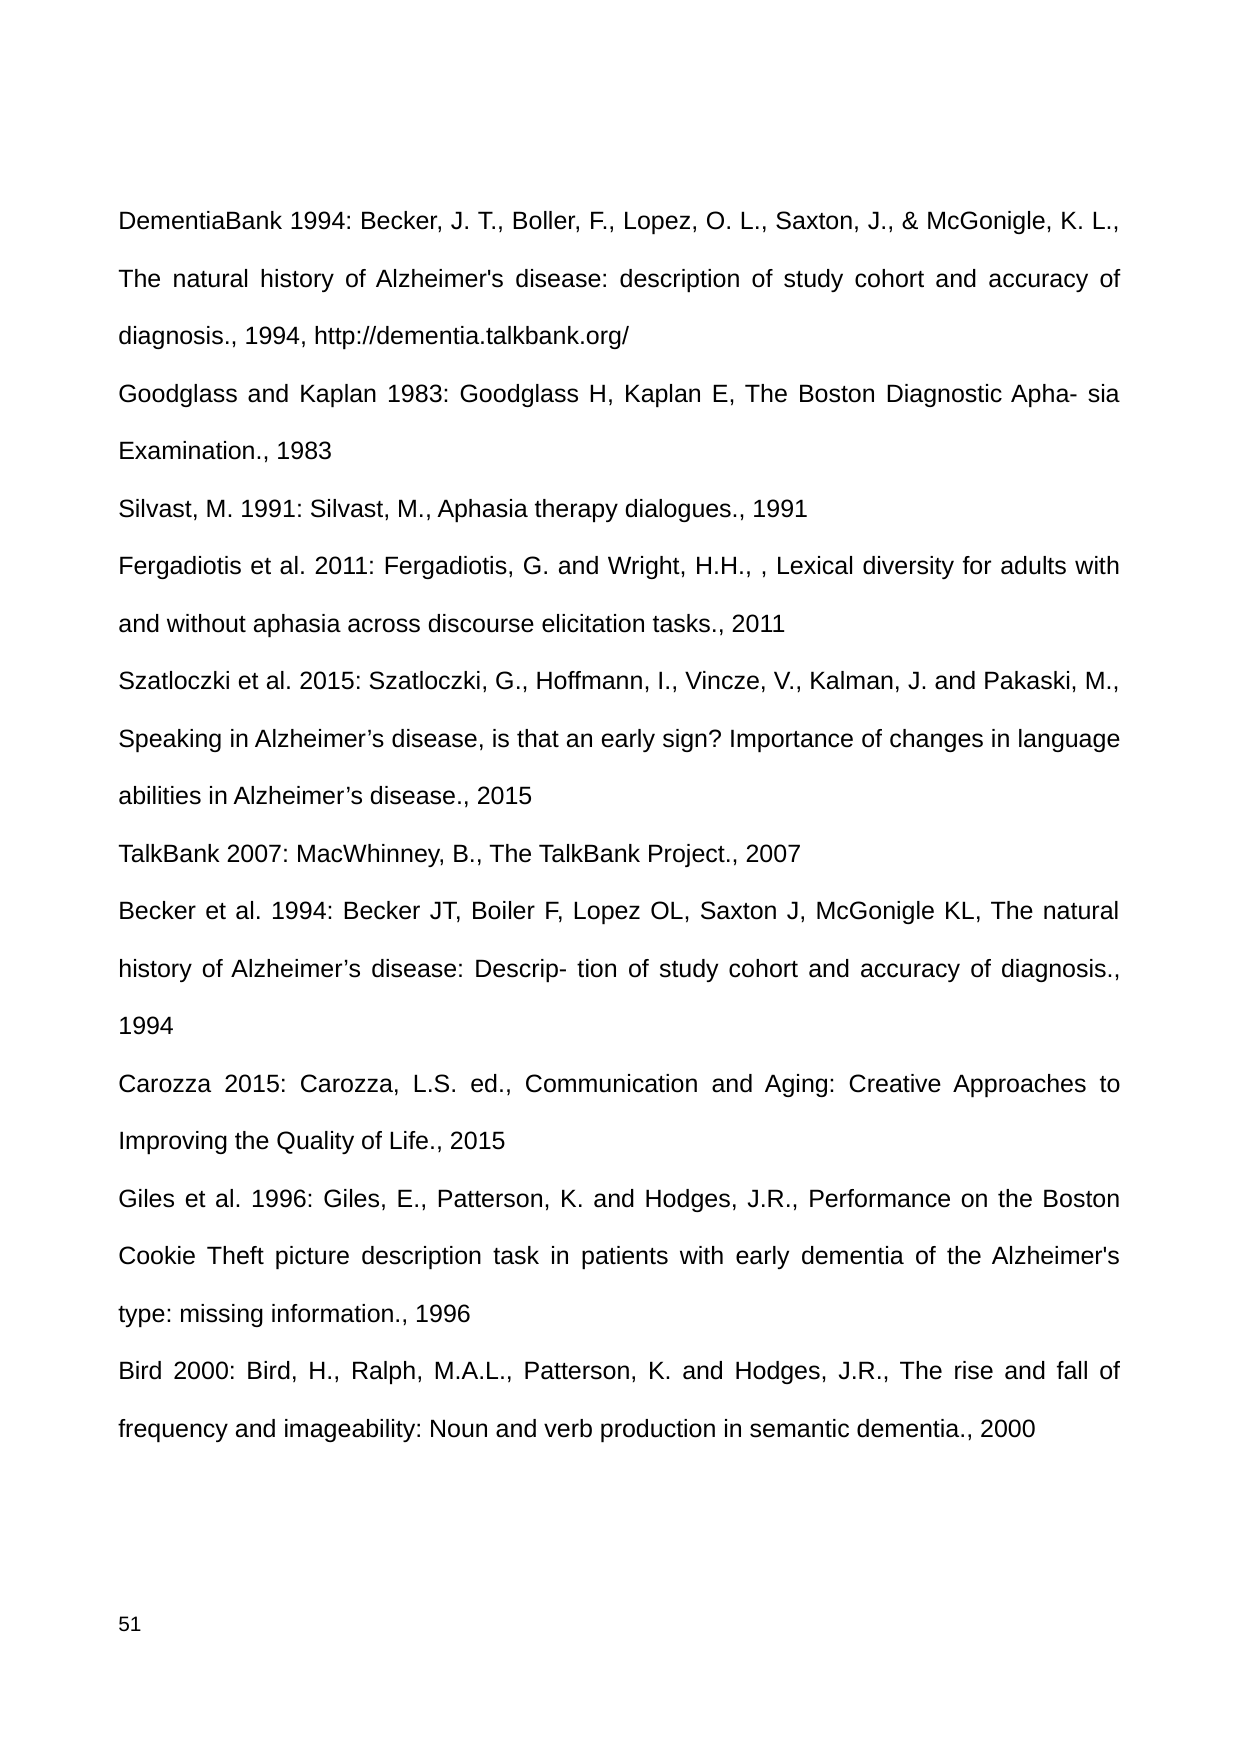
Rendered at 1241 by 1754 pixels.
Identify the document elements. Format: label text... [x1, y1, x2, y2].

text Fergadiotis et al. 2011: Fergadiotis, G. and Wright, H.H., , Lexical diversity for adults with and without aphasia across discourse elicitation tasks., 2011 [118, 551, 1122, 637]
text DementiaBank 1994: Becker, J. T., Boller, F., Lopez, O. L., Saxton, J., & McGonigle, K. L., The natural history of Alzheimer's disease: description of study cohort and accuracy of diagnosis., 1994, http://dementia.talkbank.org/ [118, 206, 1122, 350]
text TalkBank 2007: MacWhinney, B., The TalkBank Project., 2007 [118, 839, 1122, 867]
text Becker et al. 1994: Becker JT, Boiler F, Lopez OL, Saxton J, McGonigle KL, The natural history of Alzheimer’s disease: Descrip- tion of study cohort and accuracy of diagnosis., 1994 [118, 896, 1122, 1040]
text Silvast, M. 1991: Silvast, M., Aphasia therapy dialogues., 1991 [118, 494, 1122, 522]
text Goodglass and Kaplan 1983: Goodglass H, Kaplan E, The Boston Diagnostic Apha- sia Examination., 1983 [118, 379, 1122, 465]
text Carozza 2015: Carozza, L.S. ed., Communication and Aging: Creative Approaches to Improving the Quality of Life., 2015 [118, 1069, 1122, 1155]
text Giles et al. 1996: Giles, E., Patterson, K. and Hodges, J.R., Performance on the Boston Cookie Theft picture description task in patients with early dementia of the Alzheimer's type: missing information., 1996 [118, 1184, 1122, 1327]
text Bird 2000: Bird, H., Ralph, M.A.L., Patterson, K. and Hodges, J.R., The rise and fall of frequency and imageability: Noun and verb production in semantic dementia., 2000 [118, 1356, 1122, 1442]
text Szatloczki et al. 2015: Szatloczki, G., Hoffmann, I., Vincze, V., Kalman, J. and Pakaski, M., Speaking in Alzheimer’s disease, is that an early sign? Importance of changes in language abilities in Alzheimer’s disease., 2015 [118, 666, 1122, 810]
